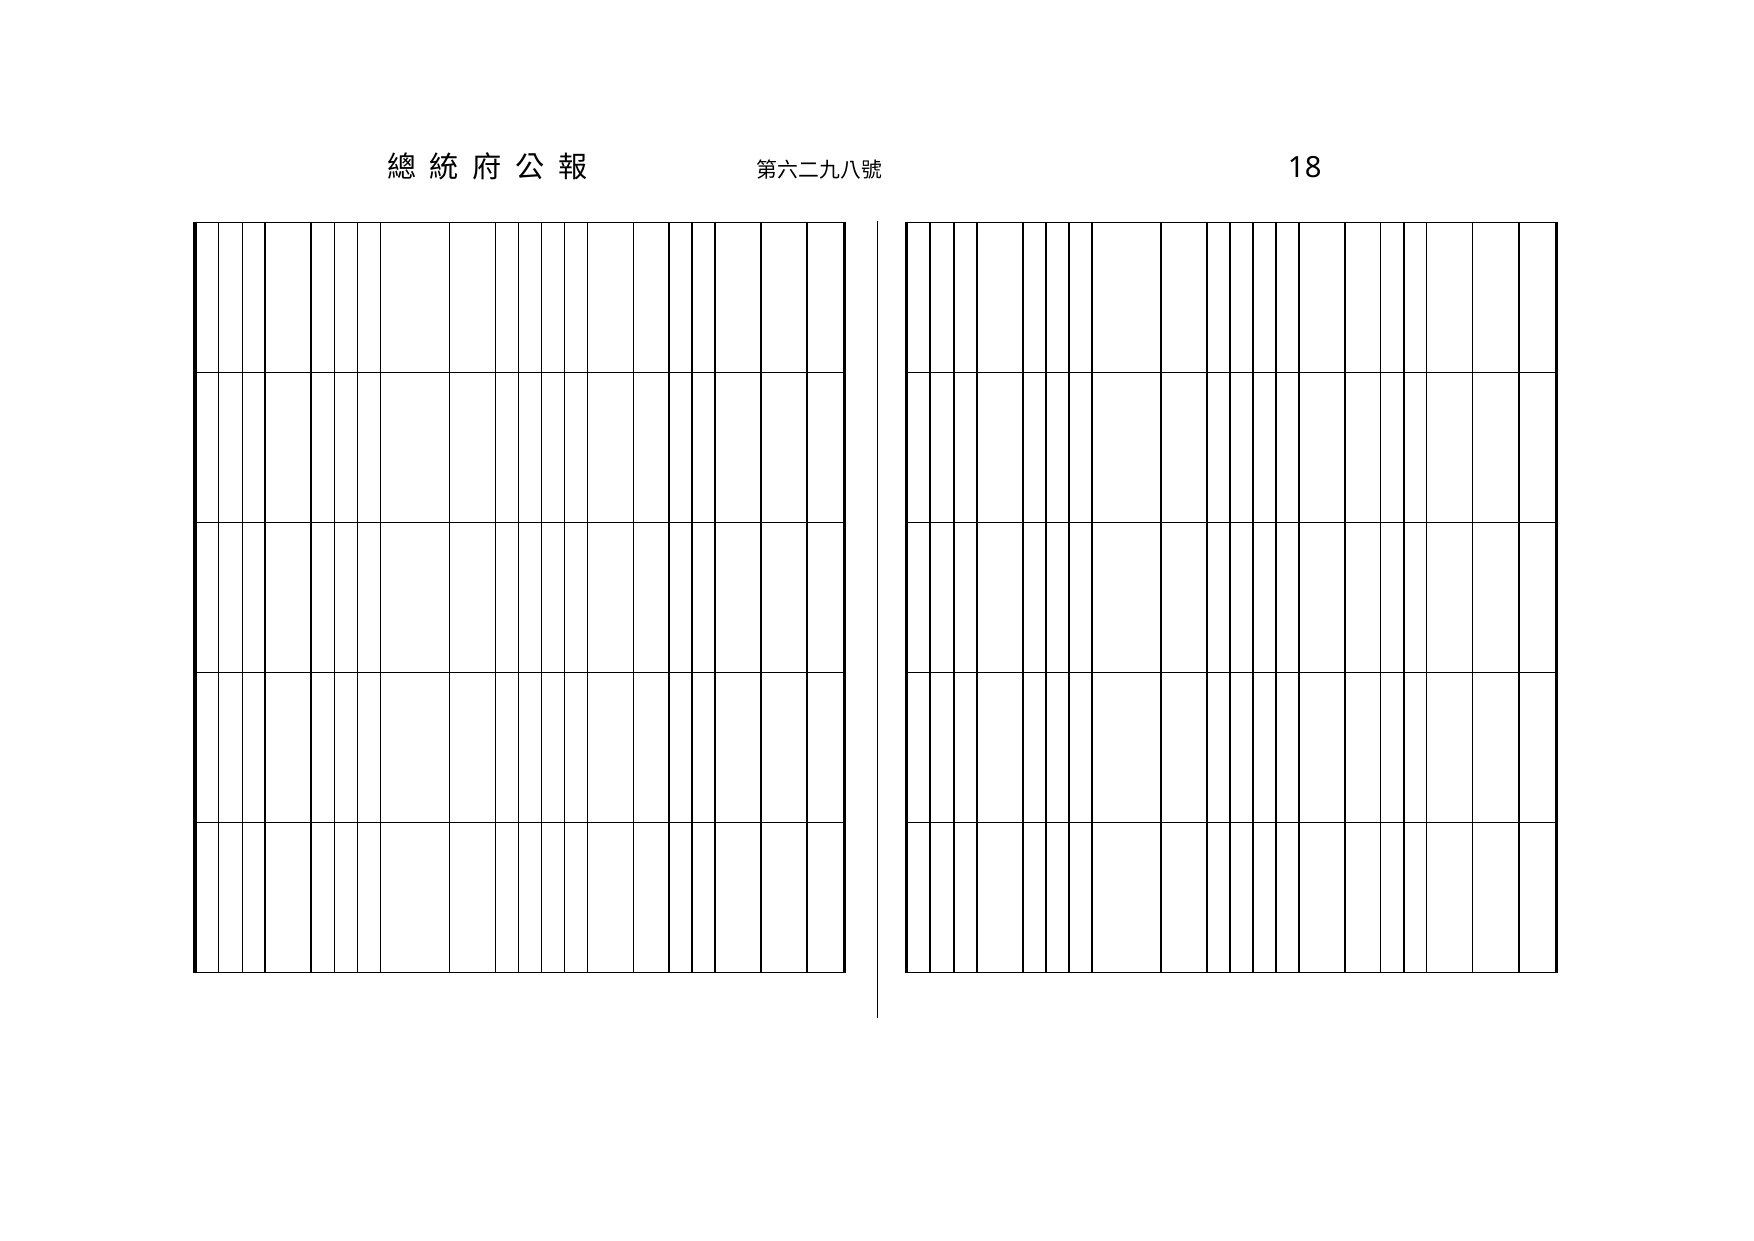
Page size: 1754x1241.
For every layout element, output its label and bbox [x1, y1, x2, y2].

table_cell [634, 223, 668, 372]
table_cell [496, 373, 518, 522]
table_cell [288, 823, 310, 972]
table_cell [1254, 223, 1275, 372]
table_cell [1473, 673, 1496, 822]
table_cell [266, 673, 288, 822]
table_cell [565, 823, 587, 972]
table_cell [1070, 823, 1091, 972]
table_cell [716, 823, 738, 972]
table_cell [762, 823, 784, 972]
table_cell [908, 223, 929, 372]
table_cell [519, 373, 541, 522]
table_cell [426, 523, 449, 672]
table_cell [519, 223, 541, 372]
table_cell [1208, 373, 1229, 522]
table_cell [288, 223, 310, 372]
table_cell [1346, 223, 1380, 372]
table_cell [1115, 823, 1138, 972]
table_cell [978, 223, 1000, 372]
table_cell [716, 673, 738, 822]
table_cell [1381, 223, 1403, 372]
table_cell [473, 373, 495, 522]
table_cell [611, 673, 633, 822]
table_cell [978, 523, 1000, 672]
table_cell [197, 673, 218, 822]
table_cell [1346, 673, 1380, 822]
table_cell [312, 673, 334, 822]
table_cell [1300, 523, 1322, 672]
table_cell [762, 673, 784, 822]
table_cell [473, 823, 495, 972]
table_cell [588, 223, 611, 372]
table_cell [450, 523, 472, 672]
table_cell [335, 373, 357, 522]
table_cell [955, 373, 976, 522]
table_cell [908, 823, 929, 972]
table_cell [1208, 523, 1229, 672]
table_cell [1427, 673, 1450, 822]
table_cell [808, 823, 843, 972]
table_cell [762, 223, 784, 372]
table_cell [634, 823, 668, 972]
table_cell [611, 223, 633, 372]
table_cell [243, 523, 264, 672]
table_cell [1231, 673, 1252, 822]
table_cell [1093, 823, 1115, 972]
table_cell [358, 373, 380, 522]
table_cell [1496, 523, 1518, 672]
table_cell [381, 223, 403, 372]
table_cell [1162, 523, 1184, 672]
table_cell [1138, 373, 1160, 522]
table_cell [931, 523, 953, 672]
table_cell [243, 823, 264, 972]
table_cell [219, 673, 242, 822]
table_cell [1000, 673, 1022, 822]
table_cell [1231, 523, 1252, 672]
table_cell [670, 373, 691, 522]
table_cell [358, 223, 380, 372]
table_cell [670, 523, 691, 672]
table_cell [1024, 223, 1045, 372]
table_cell [450, 673, 472, 822]
table_cell [450, 823, 472, 972]
table_cell [1000, 523, 1022, 672]
table_cell [1405, 673, 1426, 822]
table_cell [738, 823, 760, 972]
table_cell [1496, 223, 1518, 372]
table_cell [1184, 223, 1206, 372]
table_cell [1070, 373, 1091, 522]
table_cell [1231, 823, 1252, 972]
table_cell [1162, 223, 1184, 372]
table_cell [978, 673, 1000, 822]
table_cell [1047, 223, 1068, 372]
table_cell [1520, 373, 1555, 522]
table_cell [738, 373, 760, 522]
table_cell [1000, 823, 1022, 972]
table_cell [1322, 523, 1344, 672]
table_cell [1520, 223, 1555, 372]
table_cell [288, 523, 310, 672]
table_cell [1300, 823, 1322, 972]
table_cell [1115, 373, 1138, 522]
table_cell [808, 223, 843, 372]
table_cell [219, 523, 242, 672]
table_cell [1346, 373, 1380, 522]
table_cell [931, 673, 953, 822]
table_cell [738, 523, 760, 672]
table_cell [1162, 373, 1184, 522]
table_cell [1093, 223, 1115, 372]
table_cell [312, 823, 334, 972]
table_cell [542, 523, 564, 672]
table_cell [808, 523, 843, 672]
table_cell [634, 373, 668, 522]
table_cell [542, 823, 564, 972]
table_cell [1322, 223, 1344, 372]
table_cell [784, 373, 806, 522]
table_cell [243, 673, 264, 822]
table_cell [565, 223, 587, 372]
table_cell [1496, 673, 1518, 822]
table_cell [519, 823, 541, 972]
table_cell [450, 223, 472, 372]
table_cell [1093, 673, 1115, 822]
table_cell [1277, 823, 1298, 972]
table_cell [1093, 373, 1115, 522]
table_cell [312, 373, 334, 522]
table_cell [738, 673, 760, 822]
table_cell [1024, 823, 1045, 972]
table_cell [1254, 523, 1275, 672]
table_cell [243, 223, 264, 372]
table_cell [519, 673, 541, 822]
table_cell [288, 373, 310, 522]
table_cell [1277, 373, 1298, 522]
table_cell [496, 223, 518, 372]
table_cell [1520, 523, 1555, 672]
table_cell [670, 823, 691, 972]
table_cell [1381, 523, 1403, 672]
table_cell [1184, 373, 1206, 522]
table_cell [762, 373, 784, 522]
table_cell [381, 673, 403, 822]
table_cell [1450, 373, 1472, 522]
table_cell [611, 823, 633, 972]
table_cell [1047, 823, 1068, 972]
table_cell [908, 523, 929, 672]
table_cell [1427, 823, 1450, 972]
table_cell [335, 223, 357, 372]
table_cell [808, 373, 843, 522]
table_cell [1405, 223, 1426, 372]
table_cell [1231, 373, 1252, 522]
table_cell [1300, 673, 1322, 822]
table_cell [1277, 523, 1298, 672]
table_cell [426, 673, 449, 822]
table_cell [1520, 673, 1555, 822]
table_cell [588, 373, 611, 522]
table_cell [1138, 823, 1160, 972]
table_cell [426, 823, 449, 972]
table_cell [1277, 673, 1298, 822]
table_cell [1277, 223, 1298, 372]
table_cell [243, 373, 264, 522]
table_cell [266, 823, 288, 972]
table_cell [473, 523, 495, 672]
table_cell [1000, 373, 1022, 522]
table_cell [1208, 823, 1229, 972]
table_cell [219, 223, 242, 372]
table_cell [335, 523, 357, 672]
table_cell [1231, 223, 1252, 372]
table_cell [634, 523, 668, 672]
table_cell [219, 373, 242, 522]
table_cell [1405, 823, 1426, 972]
table_cell [1162, 823, 1184, 972]
table_cell [693, 673, 714, 822]
table_cell [1496, 823, 1518, 972]
table_cell [266, 373, 288, 522]
table_cell [288, 673, 310, 822]
table_cell [1322, 673, 1344, 822]
table_cell [403, 523, 426, 672]
table_cell [1450, 673, 1472, 822]
table_cell [784, 523, 806, 672]
table_cell [1254, 673, 1275, 822]
table_cell [611, 373, 633, 522]
table_cell [426, 373, 449, 522]
table_cell [955, 673, 976, 822]
table_cell [978, 373, 1000, 522]
table_cell [358, 823, 380, 972]
table_cell [670, 673, 691, 822]
table_cell [1070, 673, 1091, 822]
table_cell [197, 523, 218, 672]
table_cell [1115, 523, 1138, 672]
table_cell [1300, 373, 1322, 522]
table_cell [473, 223, 495, 372]
table_cell [1427, 373, 1450, 522]
table_cell [335, 673, 357, 822]
table_cell [403, 823, 426, 972]
table_cell [931, 223, 953, 372]
table_cell [693, 373, 714, 522]
table_cell [381, 523, 403, 672]
table_cell [738, 223, 760, 372]
table_cell [403, 673, 426, 822]
table_cell [1047, 523, 1068, 672]
table_cell [1208, 673, 1229, 822]
table_cell [1162, 673, 1184, 822]
table_cell [1405, 523, 1426, 672]
table_cell [1496, 373, 1518, 522]
table_cell [1138, 223, 1160, 372]
table_cell [1047, 373, 1068, 522]
table_cell [565, 373, 587, 522]
table_cell [1381, 673, 1403, 822]
table_cell [403, 373, 426, 522]
table_cell [496, 823, 518, 972]
table_cell [762, 523, 784, 672]
table_cell [335, 823, 357, 972]
table_cell [1300, 223, 1322, 372]
table_cell [931, 373, 953, 522]
table_cell [1520, 823, 1555, 972]
table_cell [784, 673, 806, 822]
table_cell [955, 823, 976, 972]
table_cell [1024, 673, 1045, 822]
table_cell [716, 523, 738, 672]
table_cell [784, 223, 806, 372]
table_cell [693, 823, 714, 972]
table_cell [1047, 673, 1068, 822]
table_cell [358, 523, 380, 672]
table_cell [1115, 673, 1138, 822]
table_cell [1322, 823, 1344, 972]
table_cell [496, 673, 518, 822]
table_cell [784, 823, 806, 972]
table_cell [931, 823, 953, 972]
table_cell [219, 823, 242, 972]
table_cell [693, 523, 714, 672]
table_cell [1405, 373, 1426, 522]
table_cell [1000, 223, 1022, 372]
table_cell [1473, 373, 1496, 522]
table_cell [519, 523, 541, 672]
table_cell [381, 373, 403, 522]
table_cell [1450, 823, 1472, 972]
table_cell [1184, 673, 1206, 822]
table_cell [197, 373, 218, 522]
table_cell [1254, 823, 1275, 972]
table_cell [565, 523, 587, 672]
table_cell [565, 673, 587, 822]
table_cell [1184, 523, 1206, 672]
table_cell [908, 373, 929, 522]
table_cell [473, 673, 495, 822]
table_cell [358, 673, 380, 822]
table_cell [978, 823, 1000, 972]
table_cell [381, 823, 403, 972]
table_cell [1450, 223, 1472, 372]
table_cell [1208, 223, 1229, 372]
table_cell [588, 523, 611, 672]
table_cell [588, 823, 611, 972]
table_cell [955, 223, 976, 372]
table_cell [1473, 523, 1496, 672]
table_cell [426, 223, 449, 372]
table_cell [1473, 223, 1496, 372]
table_cell [716, 223, 738, 372]
table_cell [197, 823, 218, 972]
table_cell [693, 223, 714, 372]
table_cell [1322, 373, 1344, 522]
table_cell [1427, 523, 1450, 672]
table_cell [1427, 223, 1450, 372]
table_cell [312, 523, 334, 672]
table_cell [1381, 823, 1403, 972]
table_cell [1024, 373, 1045, 522]
table_cell [266, 523, 288, 672]
table_cell [808, 673, 843, 822]
table_cell [716, 373, 738, 522]
table_cell [1070, 223, 1091, 372]
table_cell [1254, 373, 1275, 522]
table_cell [1473, 823, 1496, 972]
table_cell [266, 223, 288, 372]
table_cell [1346, 523, 1380, 672]
table_cell [1138, 673, 1160, 822]
table_cell [542, 223, 564, 372]
table_cell [1381, 373, 1403, 522]
table_cell [1093, 523, 1115, 672]
table_cell [403, 223, 426, 372]
table_cell [1450, 523, 1472, 672]
table_cell [1115, 223, 1138, 372]
table_cell [908, 673, 929, 822]
table_cell [1346, 823, 1380, 972]
table_cell [634, 673, 668, 822]
table_cell [1024, 523, 1045, 672]
table_cell [955, 523, 976, 672]
table_cell [1184, 823, 1206, 972]
table_cell [670, 223, 691, 372]
table_cell [1070, 523, 1091, 672]
table_cell [1138, 523, 1160, 672]
table_cell [450, 373, 472, 522]
table_cell [496, 523, 518, 672]
table_cell [312, 223, 334, 372]
table_cell [611, 523, 633, 672]
table_cell [197, 223, 218, 372]
table_cell [542, 673, 564, 822]
table_cell [588, 673, 611, 822]
table_cell [542, 373, 564, 522]
